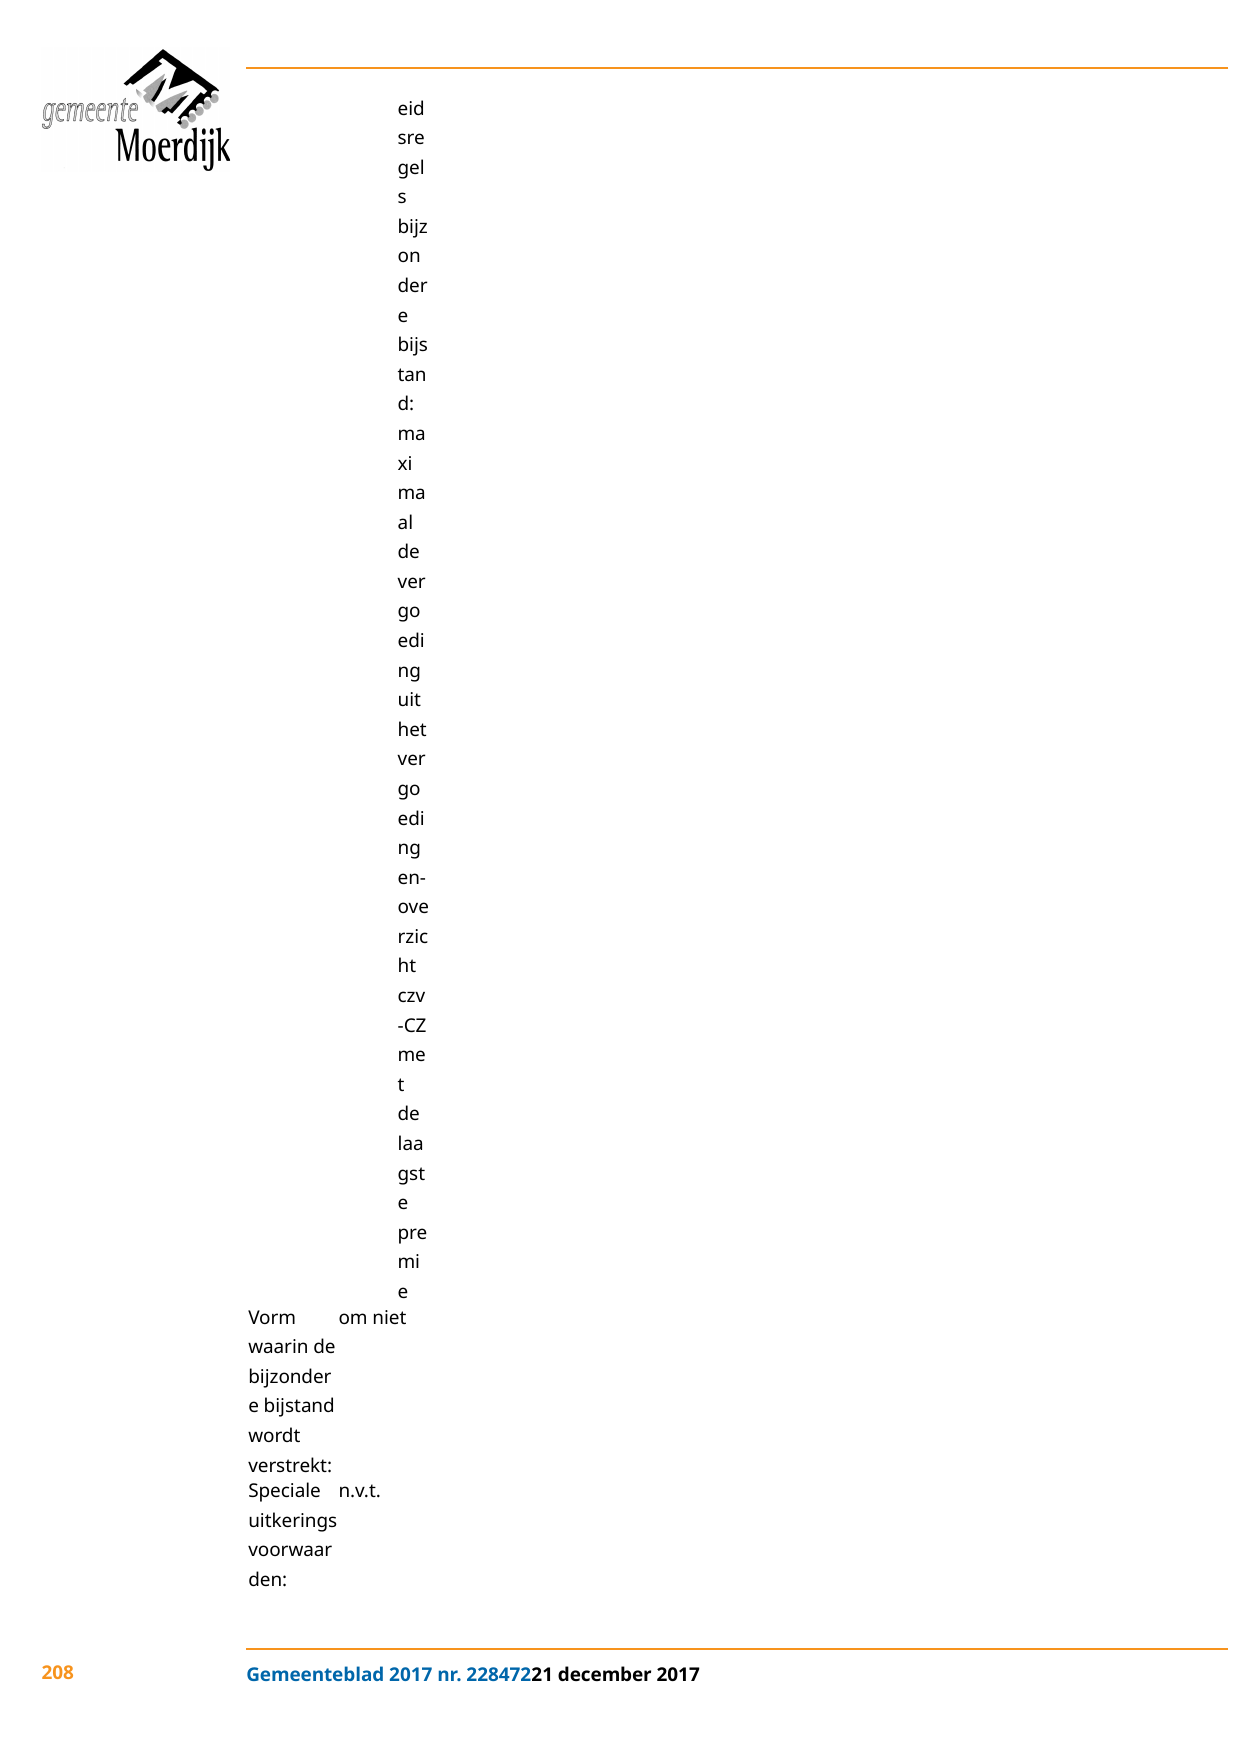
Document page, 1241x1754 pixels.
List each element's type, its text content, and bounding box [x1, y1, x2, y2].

picture [41, 47, 231, 172]
table_cell [248, 95, 338, 1304]
table_cell Vorm waarin de bijzondere bijstand wordt verstrekt: [248, 1304, 338, 1477]
table_cell eidsregels bijzondere bijstand: maximaal de vergoeding uit het vergoedingen- overzicht czv-CZ met de laagste premie [338, 95, 429, 1304]
table_cell [429, 95, 519, 1304]
table_cell Speciale uitkeringsvoorwaarden: [248, 1478, 338, 1592]
table_cell n.v.t. [338, 1478, 429, 1592]
table_cell [519, 95, 609, 1304]
table_cell om niet [338, 1304, 429, 1477]
